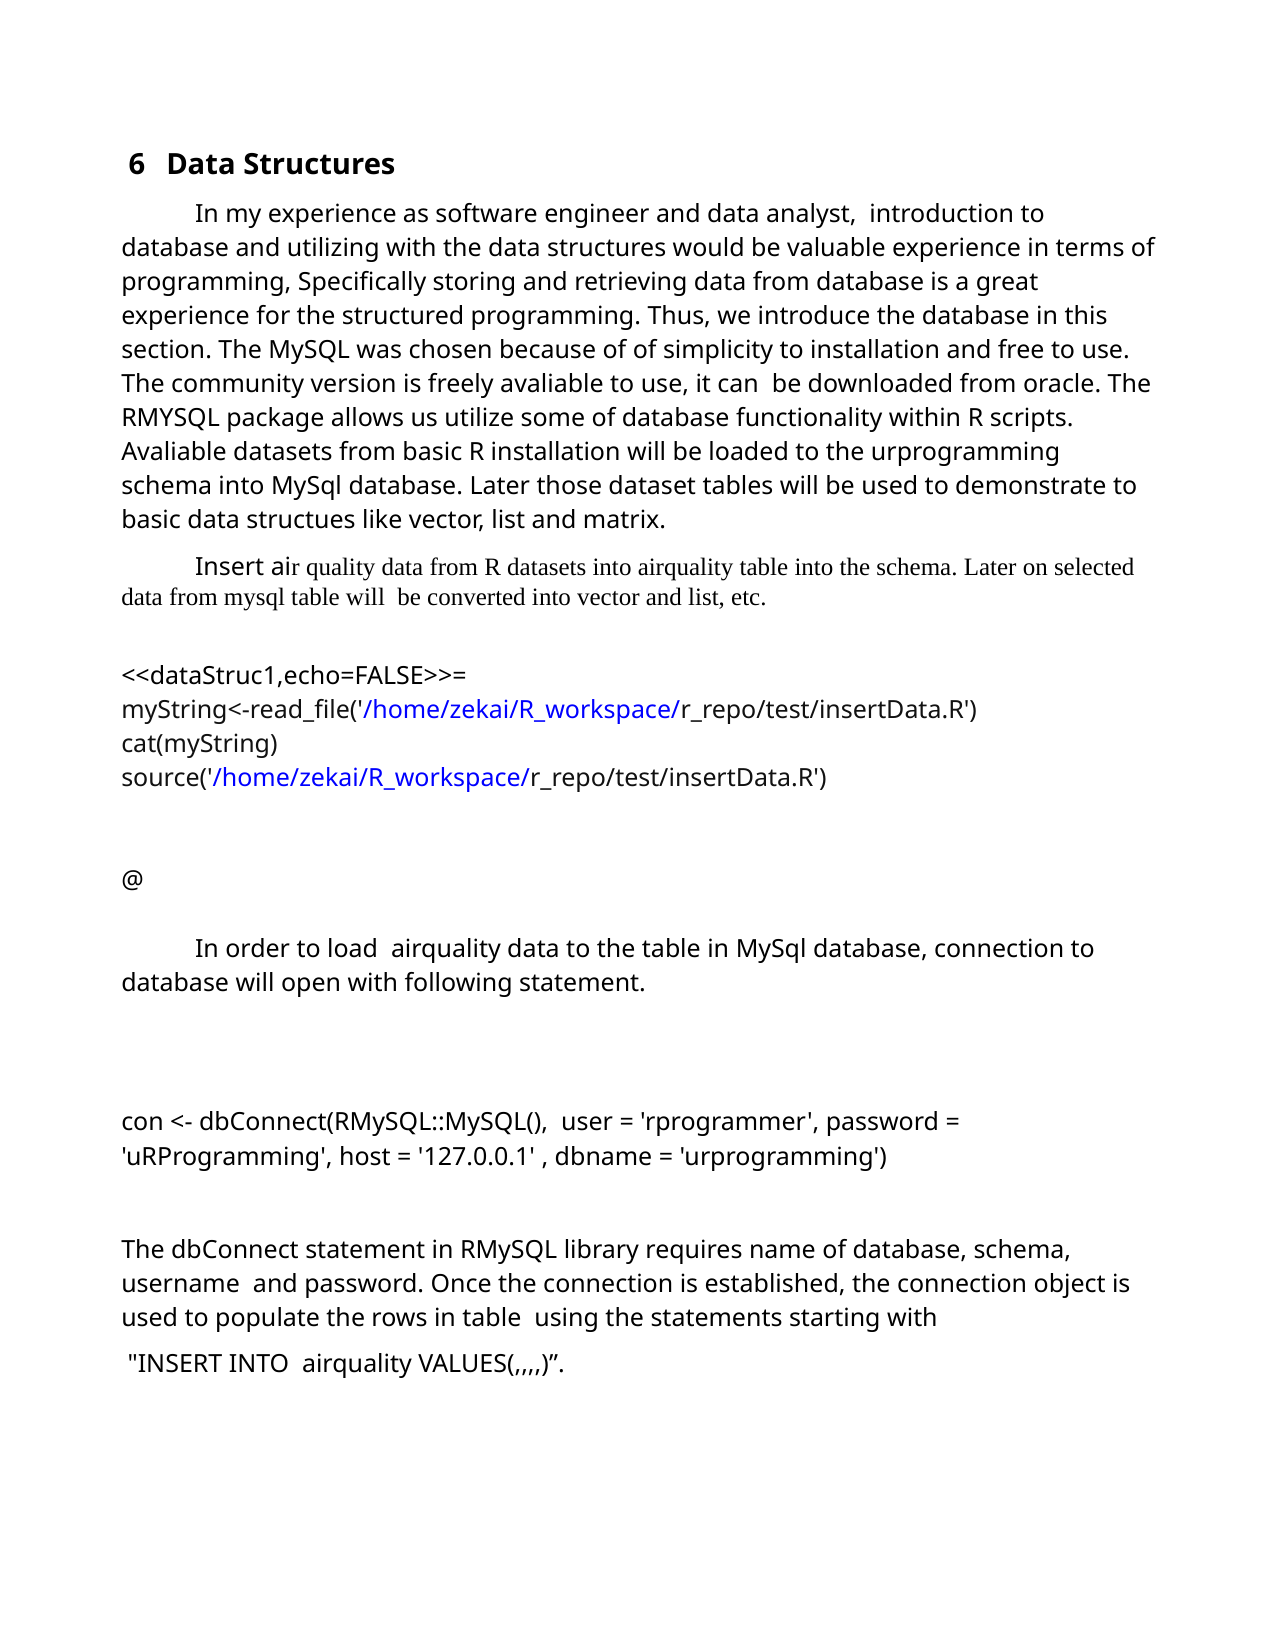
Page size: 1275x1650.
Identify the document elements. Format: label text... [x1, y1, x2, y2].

text myString<-read_file('/home/zekai/R_workspace/r_repo/test/insertData.R') [121, 692, 1158, 726]
text con <- dbConnect(RMySQL::MySQL(), user = 'rprogrammer', password = 'uRProgramming', host = '127.0.0.1' , dbname = 'urprogramming') [121, 1104, 1158, 1172]
text cat(myString) [121, 726, 1158, 760]
text In my experience as software engineer and data analyst, introduction to database and utilizing with the data structures would be valuable experience in terms of programming, Specifically storing and retrieving data from database is a great experience for the structured programming. Thus, we introduce the database in this section. The MySQL was chosen because of of simplicity to installation and free to use. The community version is freely avaliable to use, it can be downloaded from oracle. The RMYSQL package allows us utilize some of database functionality within R scripts. Avaliable datasets from basic R installation will be loaded to the urprogramming schema into MySql database. Later those dataset tables will be used to demonstrate to basic data structues like vector, list and matrix. [121, 195, 1158, 536]
text The dbConnect statement in RMySQL library requires name of database, schema, username and password. Once the connection is established, the connection object is used to populate the rows in table using the statements starting with [121, 1231, 1158, 1333]
text "INSERT INTO airquality VALUES(,,,,)”. [121, 1346, 1158, 1380]
text @ [121, 862, 1158, 896]
text <<dataStruc1,echo=FALSE>>= [121, 658, 1158, 692]
subtitle Data Structures [121, 143, 1158, 183]
text In order to load airquality data to the table in MySql database, connection to database will open with following statement. [121, 930, 1158, 998]
text source('/home/zekai/R_workspace/r_repo/test/insertData.R') [121, 760, 1158, 794]
text Insert air quality data from R datasets into airquality table into the schema. Later on selected data from mysql table will be converted into vector and list, etc. [121, 548, 1158, 611]
